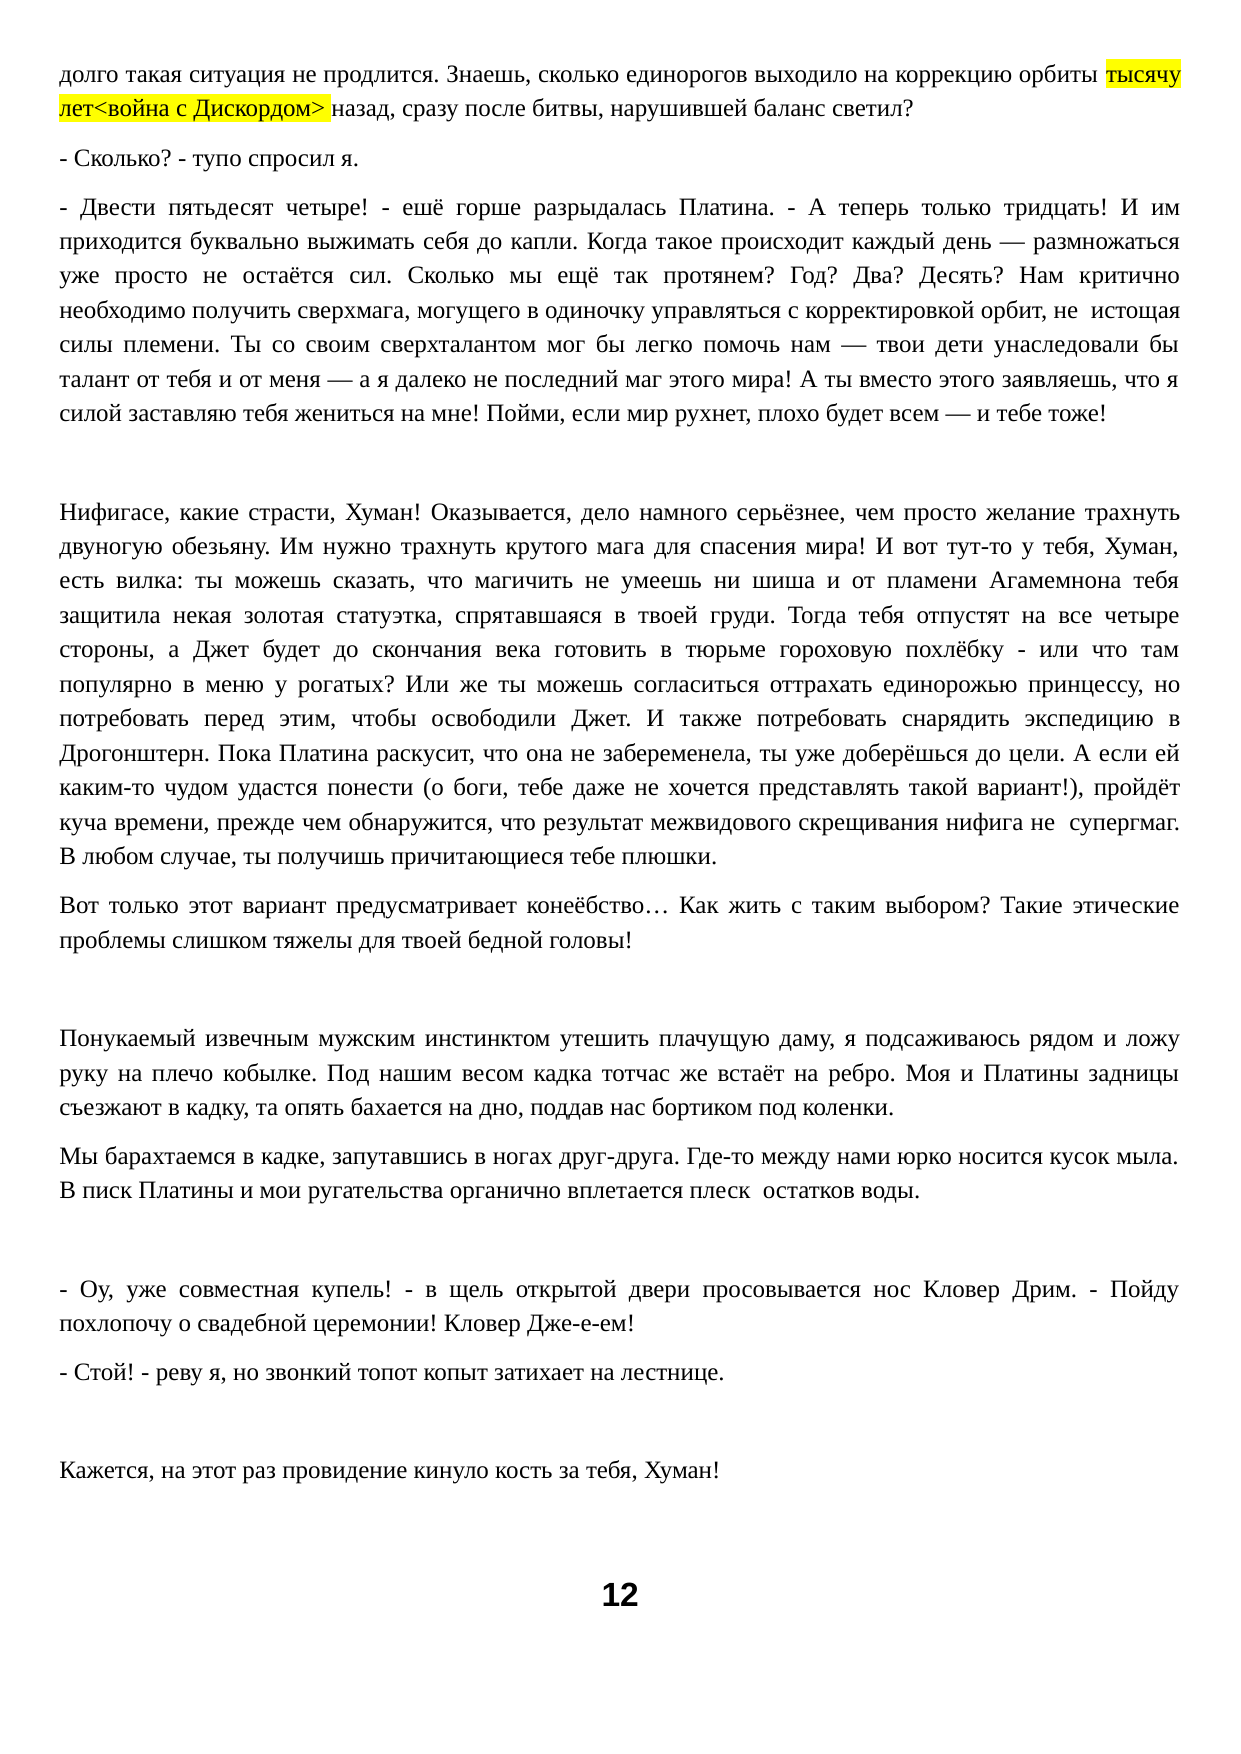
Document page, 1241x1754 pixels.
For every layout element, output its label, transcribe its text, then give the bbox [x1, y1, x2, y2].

text - Оу, уже совместная купель! - в щель открытой двери просовывается нос Кловер Дрим. - Пойду похлопочу о свадебной церемонии! Кловер Дже-е-ем! [59, 1274, 1181, 1337]
text Понукаемый извечным мужским инстинктом утешить плачущую даму, я подсаживаюсь рядом и ложу руку на плечо кобылке. Под нашим весом кадка тотчас же встаёт на ребро. Моя и Платины задницы съезжают в кадку, та опять бахается на дно, поддав нас бортиком под коленки. [59, 1023, 1181, 1121]
text Кажется, на этот раз провидение кинуло кость за тебя, Хуман! [59, 1455, 1181, 1484]
text долго такая ситуация не продлится. Знаешь, сколько единорогов выходило на коррекцию орбиты тысячу лет<война с Дискордом> назад, сразу после битвы, нарушившей баланс светил? [59, 59, 1181, 122]
text Вот только этот вариант предусматривает конеёбство… Как жить с таким выбором? Такие этические проблемы слишком тяжелы для твоей бедной головы! [59, 891, 1181, 954]
text - Сколько? - тупо спросил я. [59, 143, 1181, 171]
text - Двести пятьдесят четыре! - ешё горше разрыдалась Платина. - А теперь только тридцать! И им приходится буквально выжимать себя до капли. Когда такое происходит каждый день — размножаться уже просто не остаётся сил. Сколько мы ещё так протянем? Год? Два? Десять? Нам критично необходимо получить сверхмага, могущего в одиночку управляться с корректировкой орбит, не истощая силы племени. Ты со своим сверхталантом мог бы легко помочь нам — твои дети унаследовали бы талант от тебя и от меня — а я далеко не последний маг этого мира! А ты вместо этого заявляешь, что я силой заставляю тебя жениться на мне! Пойми, если мир рухнет, плохо будет всем — и тебе тоже! [59, 192, 1181, 427]
subtitle 12 [59, 1574, 1181, 1613]
text - Стой! - реву я, но звонкий топот копыт затихает на лестнице. [59, 1357, 1181, 1386]
text Мы барахтаемся в кадке, запутавшись в ногах друг-друга. Где-то между нами юрко носится кусок мыла. В писк Платины и мои ругательства органично вплетается плеск остатков воды. [59, 1141, 1181, 1204]
text Нифигасе, какие страсти, Хуман! Оказывается, дело намного серьёзнее, чем просто желание трахнуть двуногую обезьяну. Им нужно трахнуть крутого мага для спасения мира! И вот тут-то у тебя, Хуман, есть вилка: ты можешь сказать, что магичить не умеешь ни шиша и от пламени Агамемнона тебя защитила некая золотая статуэтка, спрятавшаяся в твоей груди. Тогда тебя отпустят на все четыре стороны, а Джет будет до скончания века готовить в тюрьме гороховую похлёбку - или что там популярно в меню у рогатых? Или же ты можешь согласиться оттрахать единорожью принцессу, но потребовать перед этим, чтобы освободили Джет. И также потребовать снарядить экспедицию в Дрогонштерн. Пока Платина раскусит, что она не забеременела, ты уже доберёшься до цели. А если ей каким-то чудом удастся понести (о боги, тебе даже не хочется представлять такой вариант!), пройдёт куча времени, прежде чем обнаружится, что результат межвидового скрещивания нифига не супергмаг. В любом случае, ты получишь причитающиеся тебе плюшки. [59, 497, 1181, 870]
